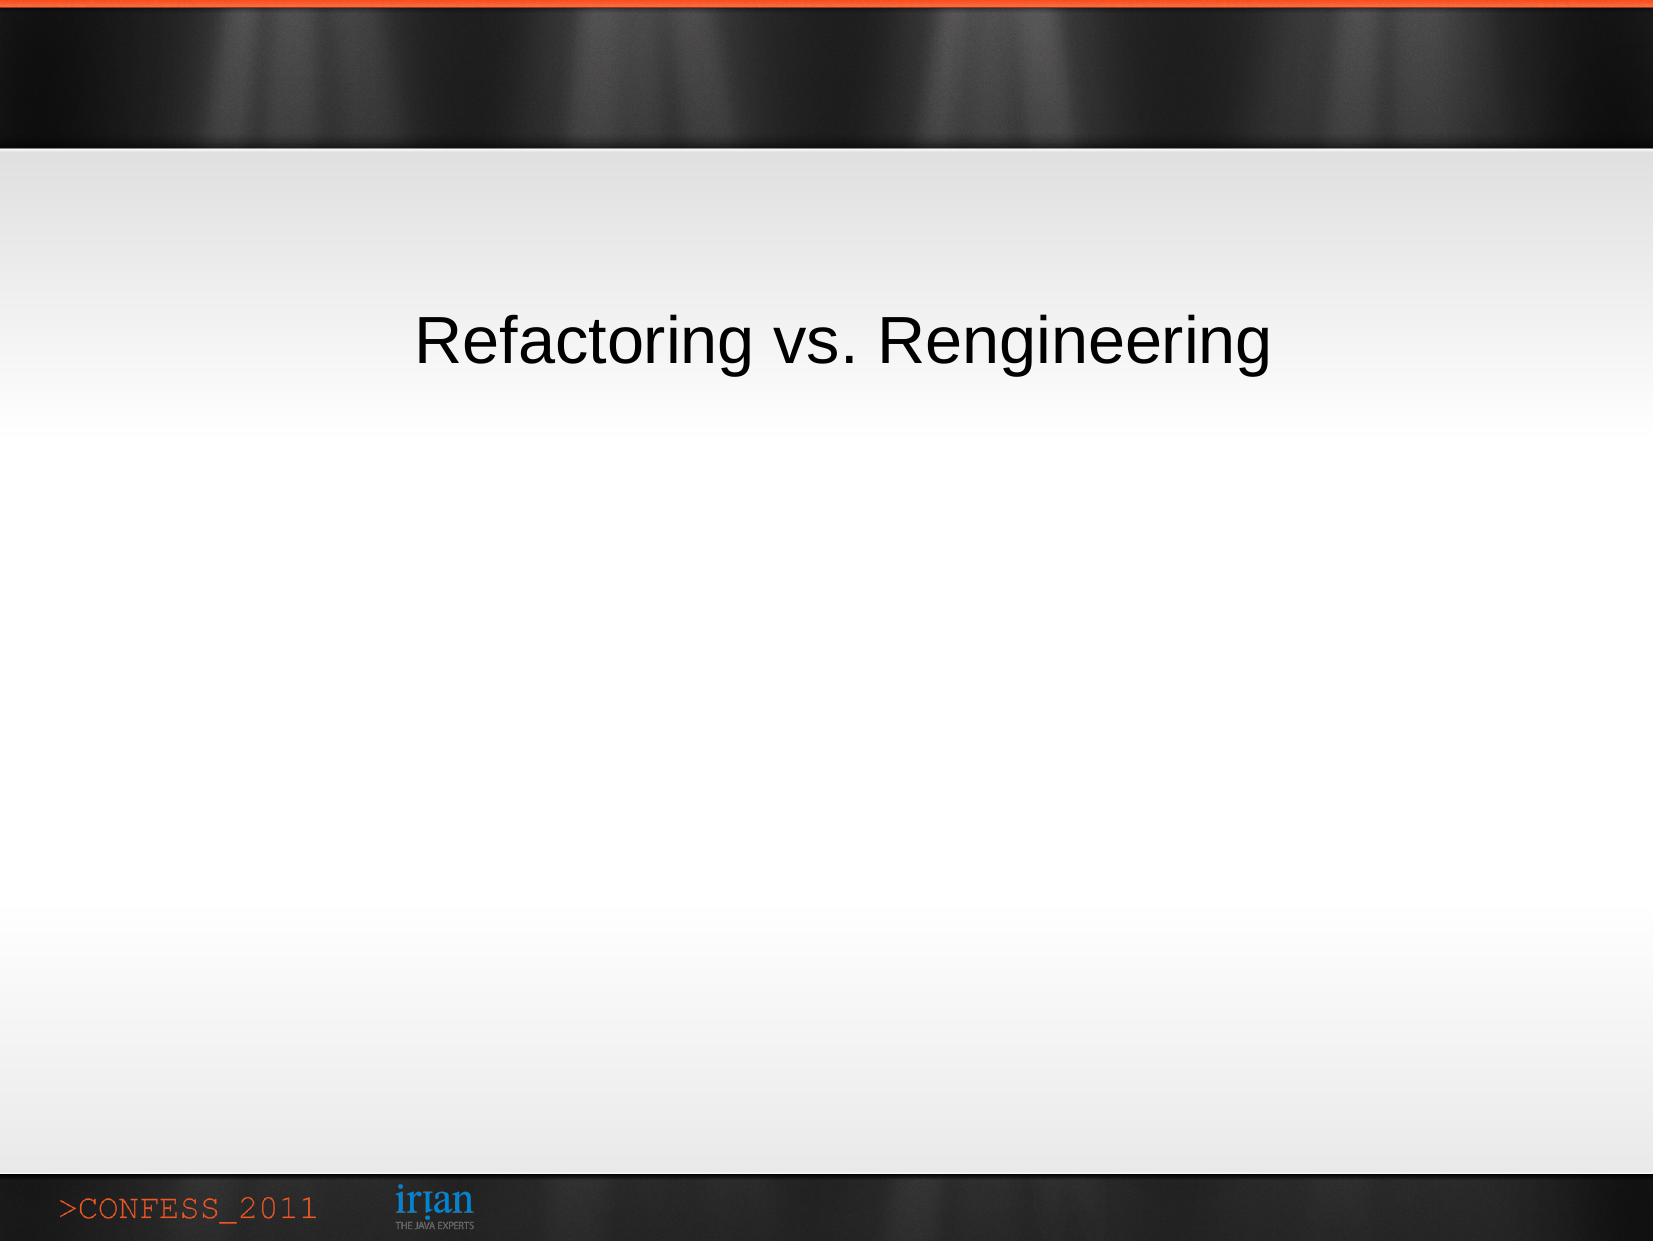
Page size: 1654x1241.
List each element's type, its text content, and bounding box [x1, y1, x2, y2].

picture [0, 0, 1653, 1241]
subtitle Refactoring vs. Rengineering [100, 6, 1588, 1125]
